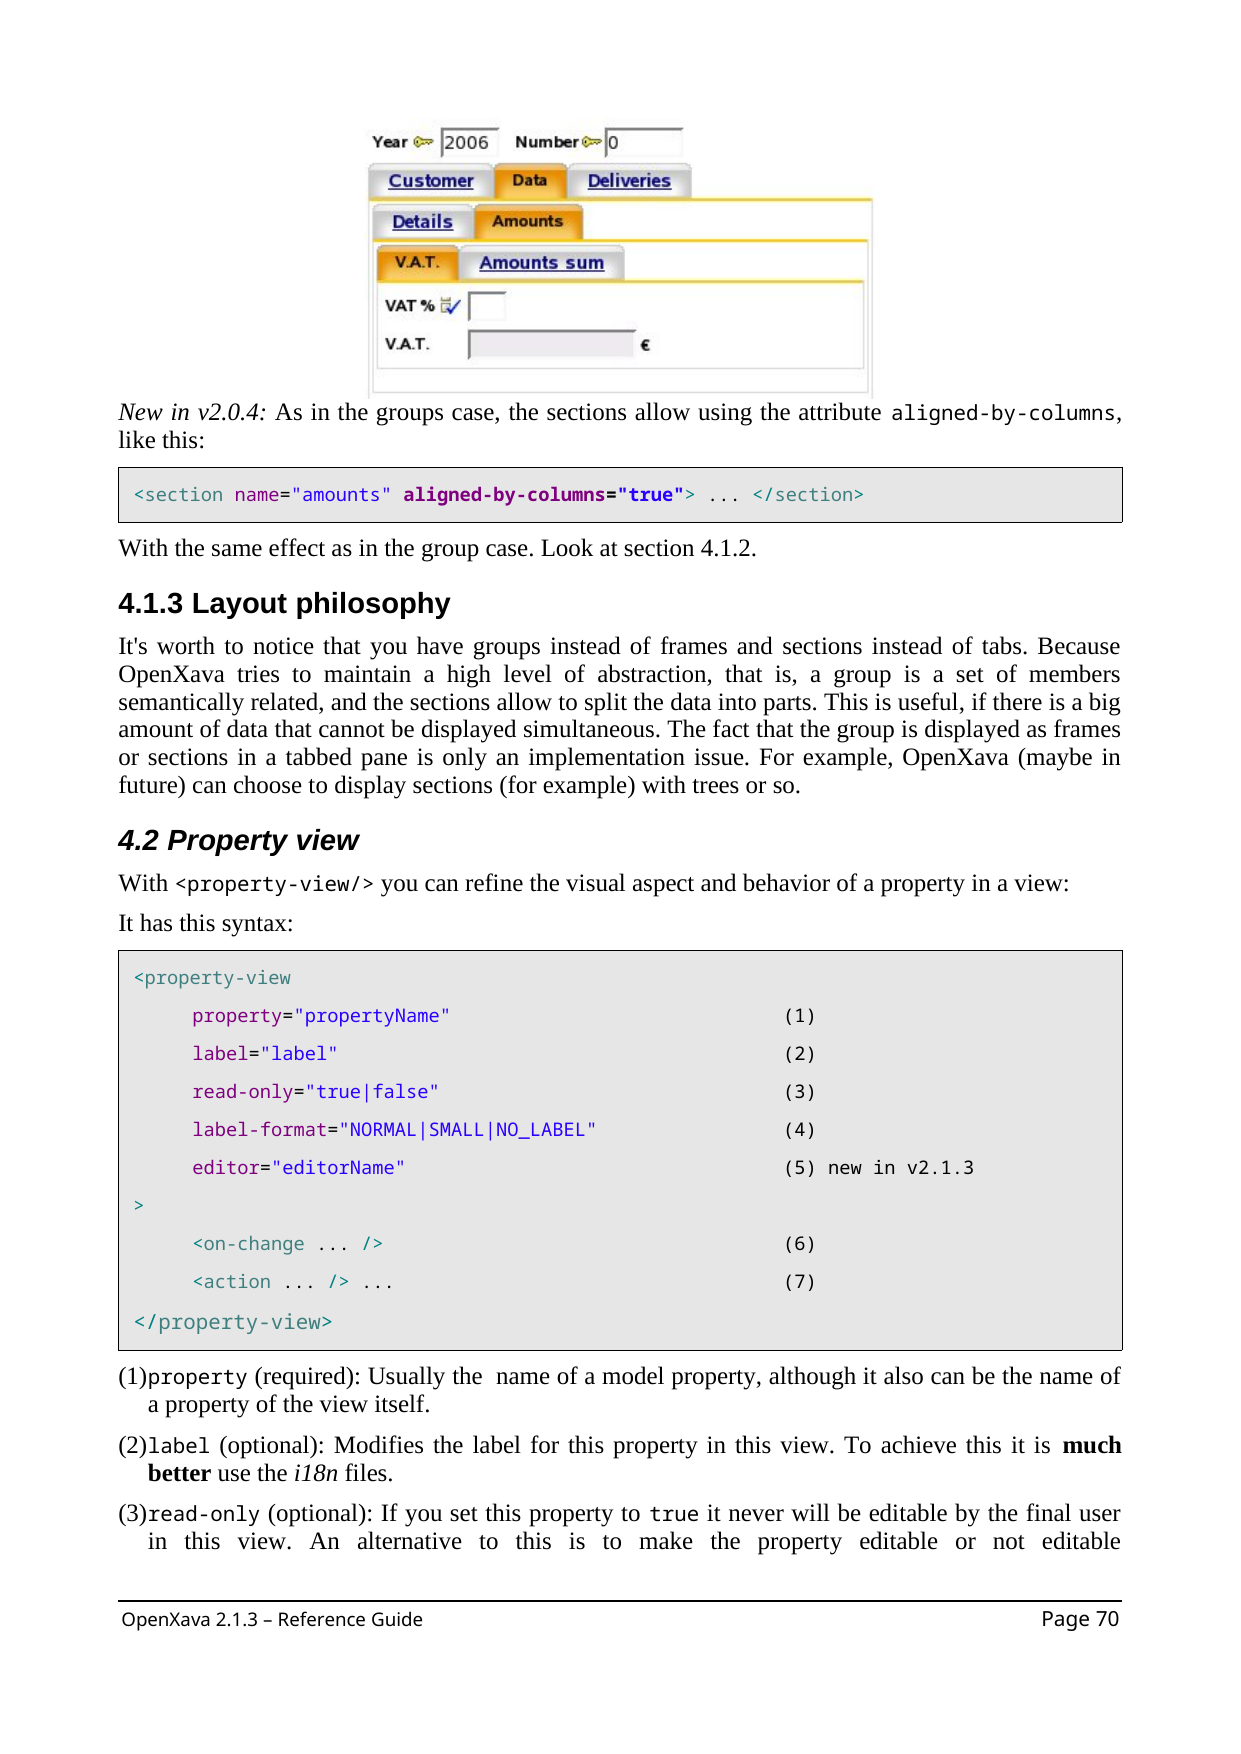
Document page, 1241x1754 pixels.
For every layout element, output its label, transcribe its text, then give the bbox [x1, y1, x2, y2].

subtitle Property view [118, 823, 1122, 856]
subtitle Layout philosophy [118, 587, 1122, 620]
text label-format="NORMAL|SMALL|NO_LABEL" (4) [119, 1102, 1122, 1140]
text <action ... /> ... (7) [119, 1254, 1122, 1292]
text <on-change ... /> (6) [119, 1216, 1122, 1254]
list label (optional): Modifies the label for this property in this view. To achieve this it is much better use the i18n files. [118, 1431, 1122, 1487]
text </property-view> [119, 1292, 1122, 1350]
text <section name="amounts" aligned-by-columns="true"> ... </section> [119, 468, 1122, 522]
list property (required): Usually the name of a model property, although it also can be the name of a property of the view itself. [118, 1362, 1122, 1418]
list read-only (optional): If you set this property to true it never will be editable by the final user in this view. An alternative to this is to make the property editable or not editable [118, 1499, 1122, 1555]
text > [119, 1178, 1122, 1216]
text New in v2.0.4: As in the groups case, the sections allow using the attribute aligned-by-columns, like this: [118, 399, 1122, 454]
text With <property-view/> you can refine the visual aspect and behavior of a property in a view: [118, 869, 1122, 897]
text property="propertyName" (1) [119, 988, 1122, 1026]
text It's worth to notice that you have groups instead of frames and sections instead of tabs. Because OpenXava tries to maintain a high level of abstraction, that is, a group is a set of members semantically related, and the sections allow to split the data into parts. This is useful, if there is a big amount of data that cannot be displayed simultaneous. The fact that the group is displayed as frames or sections in a tabbed pane is only an implementation issue. For example, OpenXava (maybe in future) can choose to display sections (for example) with trees or so. [118, 632, 1122, 798]
text With the same effect as in the group case. Look at section 4.1.2. [118, 534, 1122, 562]
text label="label" (2) [119, 1026, 1122, 1064]
text It has this syntax: [118, 909, 1122, 937]
picture [364, 118, 876, 399]
text read-only="true|false" (3) [119, 1064, 1122, 1102]
text editor="editorName" (5) new in v2.1.3 [119, 1140, 1122, 1178]
text <property-view [119, 951, 1122, 988]
